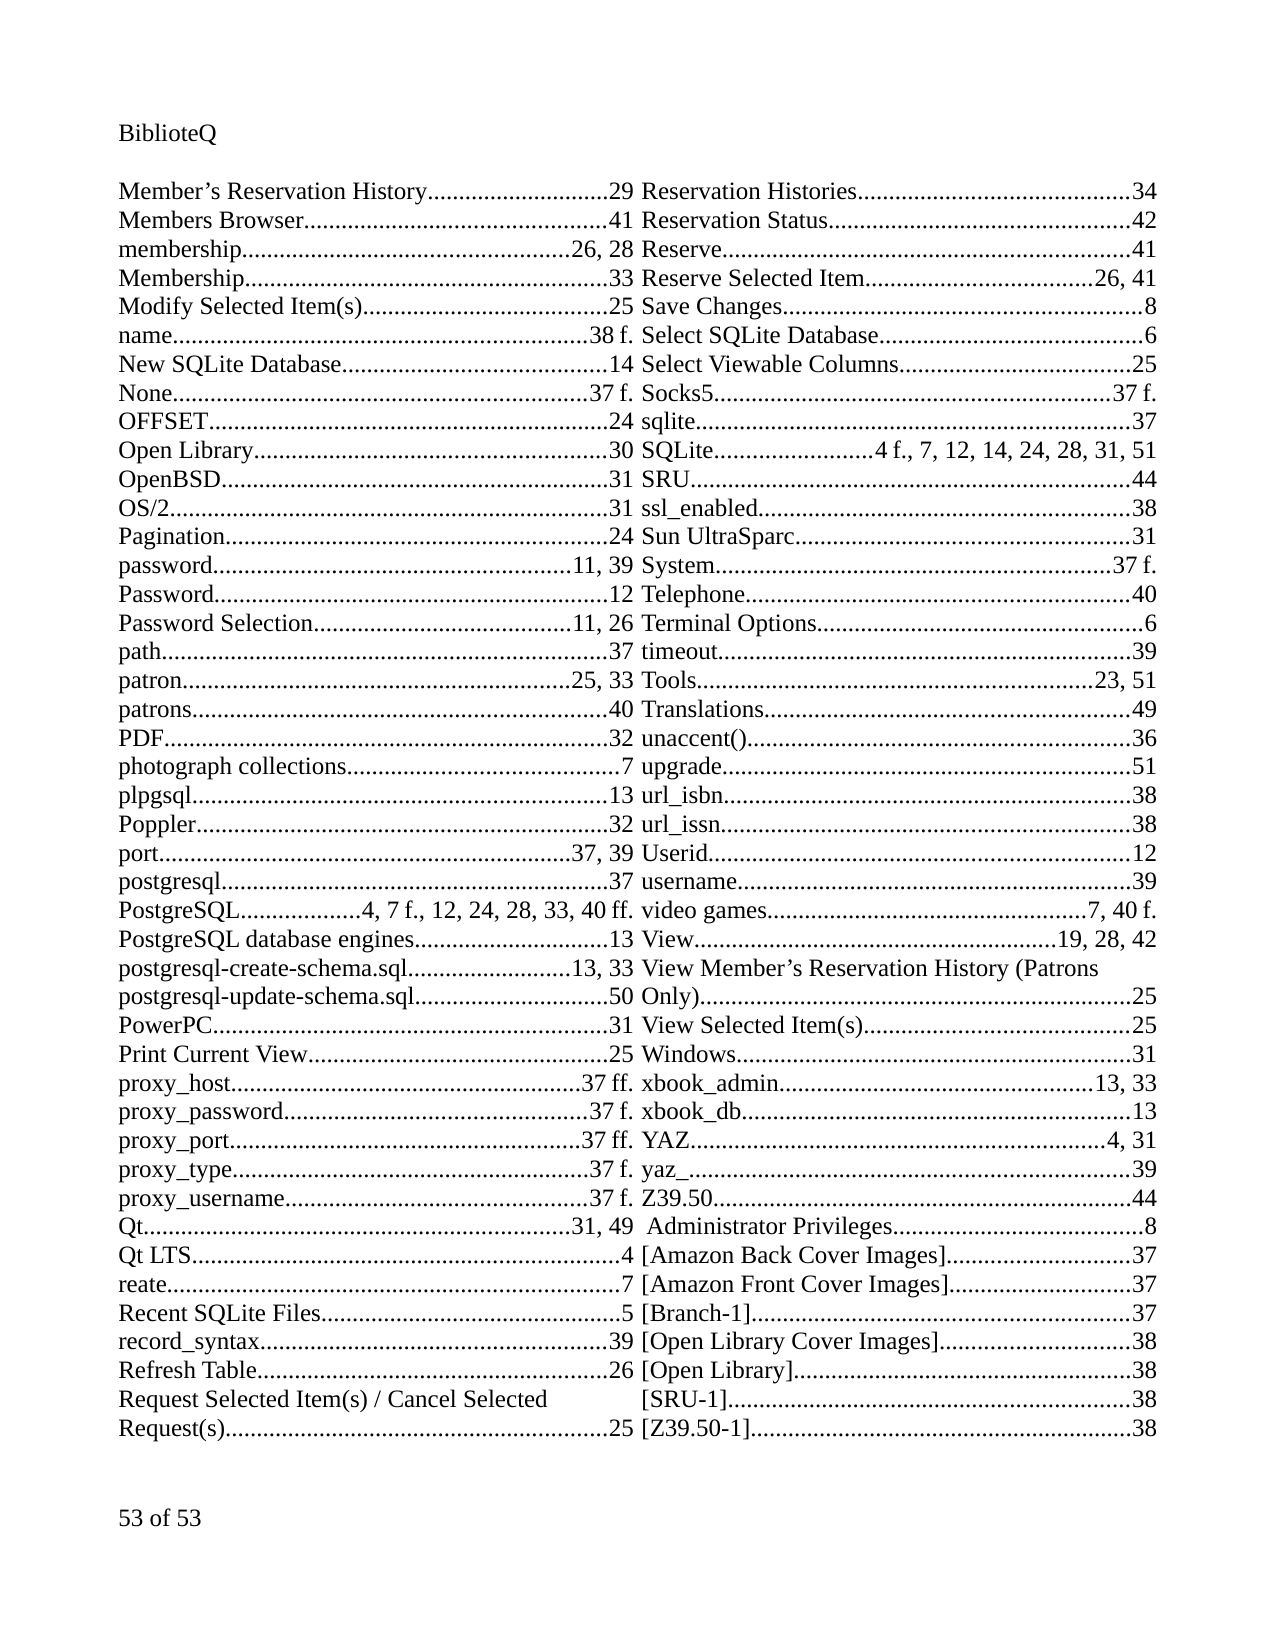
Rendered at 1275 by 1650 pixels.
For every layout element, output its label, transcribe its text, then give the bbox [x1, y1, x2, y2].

text Membership 33 [118, 263, 634, 291]
text YAZ 4, 31 [641, 1125, 1157, 1154]
text Pagination 24 [118, 521, 634, 550]
text Sun UltraSparc 31 [641, 521, 1157, 550]
text proxy_host 37 ff. [118, 1068, 634, 1096]
text Select Viewable Columns 25 [641, 349, 1157, 378]
text Password Selection 11, 26 [118, 608, 634, 636]
text View 19, 28, 42 [641, 924, 1157, 953]
text System 37 f. [641, 550, 1157, 579]
text postgresql-update-schema.sql 50 [118, 981, 634, 1010]
text View Selected Item(s) 25 [641, 1010, 1157, 1039]
text record_syntax 39 [118, 1326, 634, 1355]
text [Open Library] 38 [641, 1355, 1157, 1384]
text proxy_port 37 ff. [118, 1125, 634, 1154]
text Recent SQLite Files 5 [118, 1298, 634, 1326]
text patrons 40 [118, 694, 634, 723]
text [Branch-1] 37 [641, 1298, 1157, 1326]
text url_isbn 38 [641, 780, 1157, 809]
text ssl_enabled 38 [641, 493, 1157, 521]
text Reservation Status 42 [641, 205, 1157, 234]
text PowerPC 31 [118, 1010, 634, 1039]
text Userid 12 [641, 838, 1157, 866]
text New SQLite Database 14 [118, 349, 634, 378]
text Telephone 40 [641, 579, 1157, 608]
text PostgreSQL database engines 13 [118, 924, 634, 953]
text Request Selected Item(s) / Cancel Selected Request(s) 25 [118, 1384, 634, 1441]
text timeout 39 [641, 636, 1157, 665]
text name 38 f. [118, 320, 634, 349]
text [Z39.50-1] 38 [641, 1413, 1157, 1441]
text patron 25, 33 [118, 665, 634, 694]
text [Amazon Front Cover Images] 37 [641, 1269, 1157, 1298]
text [Open Library Cover Images] 38 [641, 1326, 1157, 1355]
text Translations 49 [641, 694, 1157, 723]
text [Amazon Back Cover Images] 37 [641, 1240, 1157, 1269]
text None 37 f. [118, 378, 634, 406]
text Qt 31, 49 [118, 1211, 634, 1240]
text Poppler 32 [118, 809, 634, 838]
text PDF 32 [118, 723, 634, 751]
text reate 7 [118, 1269, 634, 1298]
text postgresql-create-schema.sql 13, 33 [118, 953, 634, 981]
text SQLite 4 f., 7, 12, 14, 24, 28, 31, 51 [641, 435, 1157, 464]
text video games 7, 40 f. [641, 895, 1157, 924]
text Refresh Table 26 [118, 1355, 634, 1384]
text PostgreSQL 4, 7 f., 12, 24, 28, 33, 40 ff. [118, 895, 634, 924]
text Tools 23, 51 [641, 665, 1157, 694]
text OS/2 31 [118, 493, 634, 521]
text xbook_admin 13, 33 [641, 1068, 1157, 1096]
text Member’s Reservation History 29 [118, 176, 634, 205]
text Password 12 [118, 579, 634, 608]
text OFFSET 24 [118, 406, 634, 435]
text Select SQLite Database 6 [641, 320, 1157, 349]
text proxy_username 37 f. [118, 1183, 634, 1211]
text plpgsql 13 [118, 780, 634, 809]
text url_issn 38 [641, 809, 1157, 838]
text Reserve Selected Item 26, 41 [641, 263, 1157, 291]
text path 37 [118, 636, 634, 665]
text username 39 [641, 866, 1157, 895]
text Qt LTS 4 [118, 1240, 634, 1269]
text Terminal Options 6 [641, 608, 1157, 636]
text Save Changes 8 [641, 291, 1157, 320]
text photograph collections 7 [118, 751, 634, 780]
text password 11, 39 [118, 550, 634, 579]
text SRU 44 [641, 464, 1157, 493]
text Open Library 30 [118, 435, 634, 464]
text OpenBSD 31 [118, 464, 634, 493]
text View Member’s Reservation History (Patrons Only) 25 [641, 953, 1157, 1010]
text xbook_db 13 [641, 1096, 1157, 1125]
text yaz_ 39 [641, 1154, 1157, 1183]
text Reservation Histories 34 [641, 176, 1157, 205]
text proxy_type 37 f. [118, 1154, 634, 1183]
text Socks5 37 f. [641, 378, 1157, 406]
text [SRU-1] 38 [641, 1384, 1157, 1413]
text Reserve 41 [641, 234, 1157, 263]
text proxy_password 37 f. [118, 1096, 634, 1125]
text Modify Selected Item(s) 25 [118, 291, 634, 320]
text unaccent() 36 [641, 723, 1157, 751]
text Z39.50 44 [641, 1183, 1157, 1211]
text membership 26, 28 [118, 234, 634, 263]
text sqlite 37 [641, 406, 1157, 435]
text Windows 31 [641, 1039, 1157, 1068]
text upgrade 51 [641, 751, 1157, 780]
text port 37, 39 [118, 838, 634, 866]
text Members Browser 41 [118, 205, 634, 234]
text Administrator Privileges 8 [641, 1211, 1157, 1240]
text postgresql 37 [118, 866, 634, 895]
text Print Current View 25 [118, 1039, 634, 1068]
